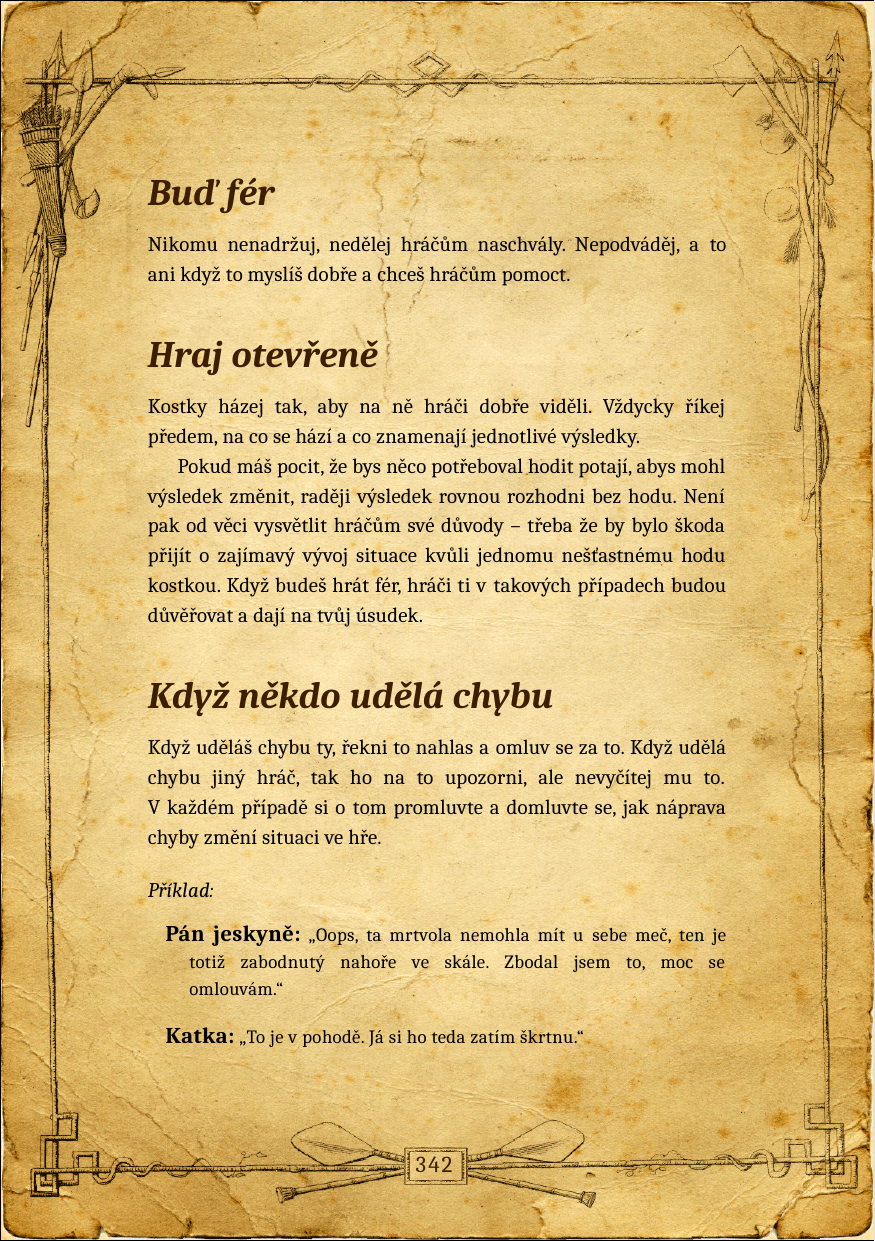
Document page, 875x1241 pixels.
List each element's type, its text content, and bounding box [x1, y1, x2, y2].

subtitle Hraj otevřeně [148, 334, 726, 377]
picture [1, 1, 874, 1240]
subtitle Buď fér [148, 172, 726, 215]
text Příklad: [148, 879, 726, 903]
subtitle Když někdo udělá chybu [148, 675, 726, 718]
text Kostky házej tak, aby na ně hráči dobře viděli. Vždycky říkej předem, na co se hází a⁠ co znamenají jednotlivé výsledky. Pokud máš pocit, že bys něco potřeboval hodit potají, abys mohl výsledek změnit, raději výsledek rovnou rozhodni bez hodu. Není pak od věci vysvětlit hráčům své důvody – třeba že by bylo škoda přijít o⁠ zajímavý vývoj situace kvůli jednomu nešťastnému hodu kostkou. Když budeš hrát fér, hráči ti v⁠ takových případech budou důvěřovat a⁠ dají na tvůj úsudek. [148, 394, 726, 628]
text Pán jeskyně: „Oops, ta mrtvola nemohla mít u⁠ sebe meč, ten je totiž zabodnutý nahoře ve skále. Zbodal jsem to, moc se omlouvám.“ [165, 921, 726, 1000]
text Katka: „To je v⁠ pohodě. Já si ho teda zatím škrtnu.“ [165, 1023, 726, 1049]
text Nikomu nenadržuj, nedělej hráčům naschvály. Nepodváděj, a⁠ to ani když to myslíš dobře a⁠ chceš hráčům pomoct. [148, 233, 726, 286]
text Když uděláš chybu ty, řekni to nahlas a⁠ omluv se za to. Když udělá chybu jiný hráč, tak ho na to upozorni, ale nevyčítej mu to. V⁠ každém případě si o⁠ tom promluvte a⁠ domluvte se, jak náprava chyby změní situaci ve hře. [148, 736, 726, 849]
